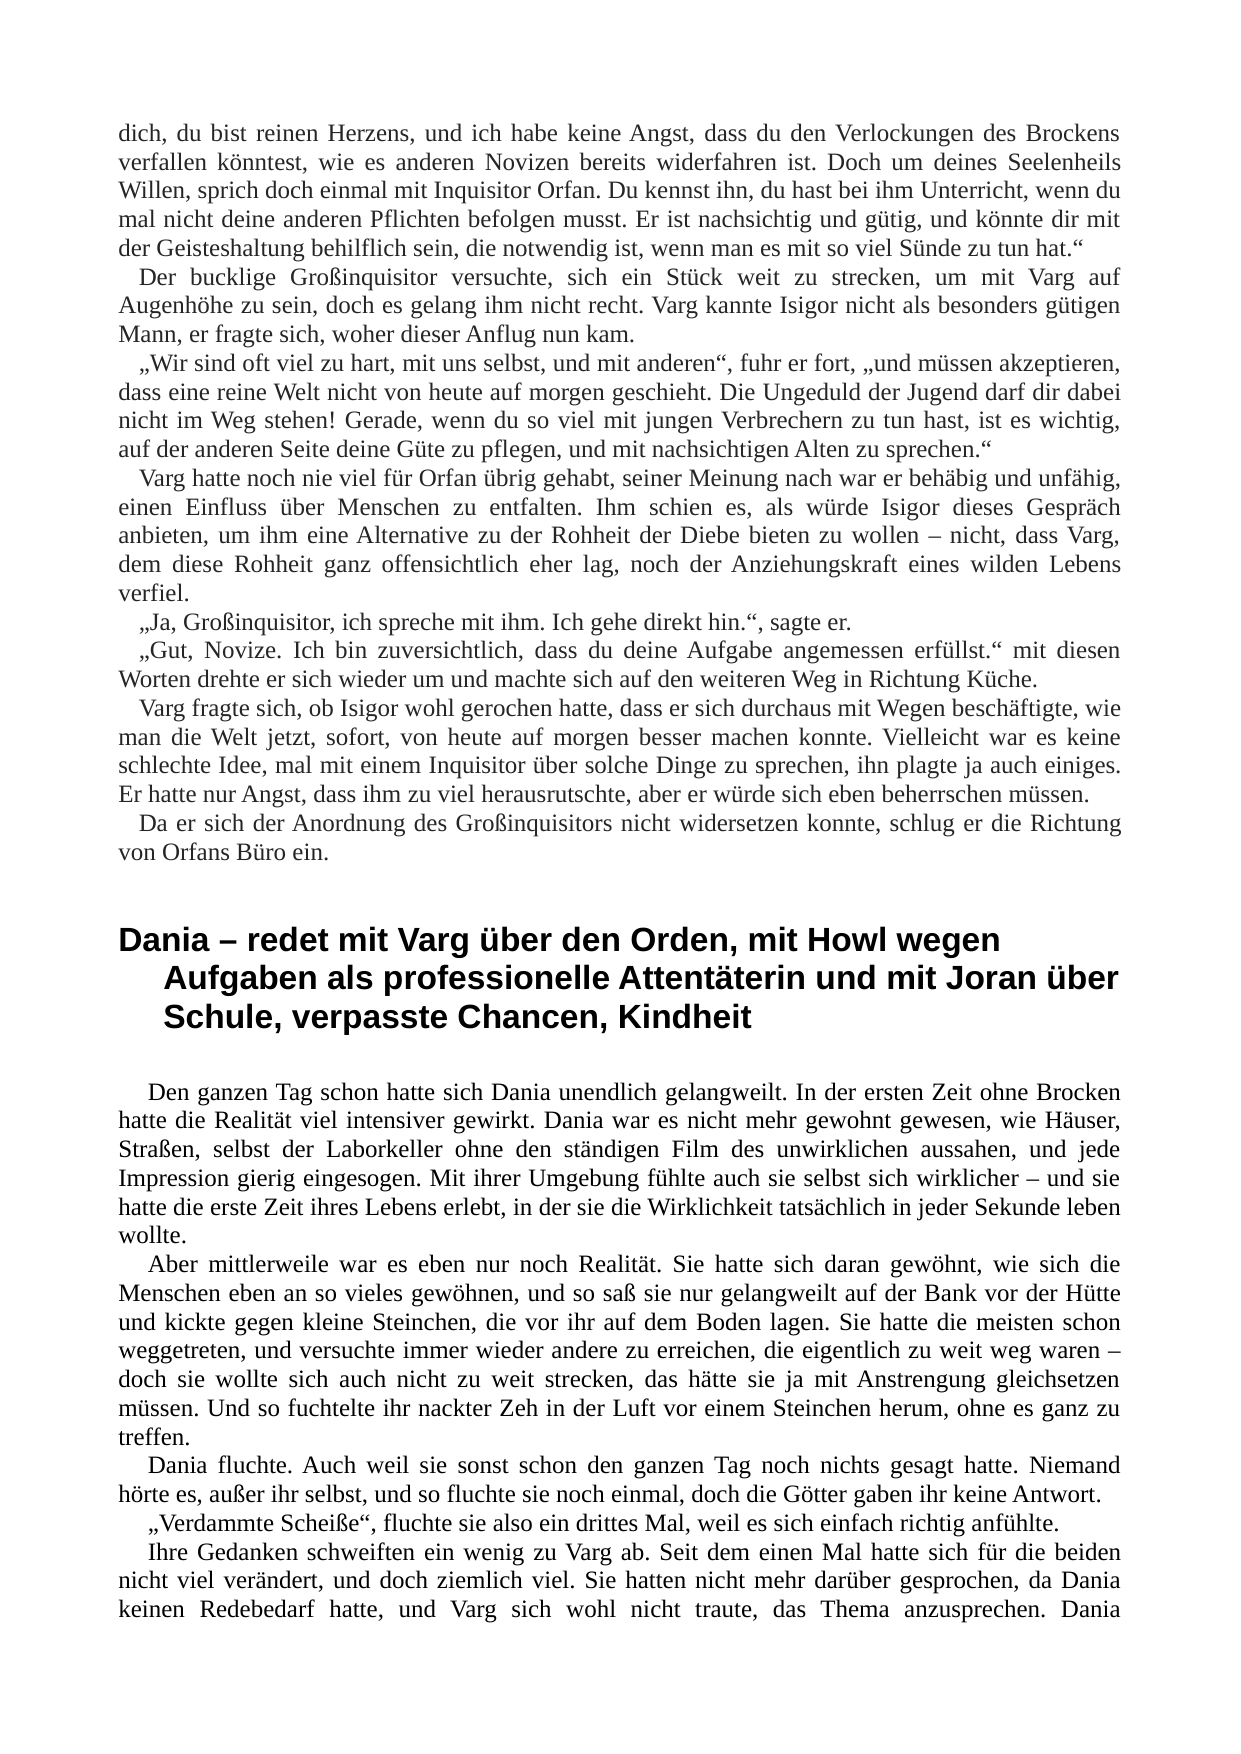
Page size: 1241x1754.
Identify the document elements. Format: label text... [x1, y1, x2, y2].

text Dania fluchte. Auch weil sie sonst schon den ganzen Tag noch nichts gesagt hatte. Niemand hörte es, außer ihr selbst, und so fluchte sie noch einmal, doch die Götter gaben ihr keine Antwort. [118, 1450, 1122, 1508]
text Den ganzen Tag schon hatte sich Dania unendlich gelangweilt. In der ersten Zeit ohne Brocken hatte die Realität viel intensiver gewirkt. Dania war es nicht mehr gewohnt gewesen, wie Häuser, Straßen, selbst der Laborkeller ohne den ständigen Film des unwirklichen aussahen, und jede Impression gierig eingesogen. Mit ihrer Umgebung fühlte auch sie selbst sich wirklicher – und sie hatte die erste Zeit ihres Lebens erlebt, in der sie die Wirklichkeit tatsächlich in jeder Sekunde leben wollte. [118, 1077, 1122, 1249]
text Da er sich der Anordnung des Großinquisitors nicht widersetzen konnte, schlug er die Richtung von Orfans Büro ein. [118, 808, 1122, 866]
text Ihre Gedanken schweiften ein wenig zu Varg ab. Seit dem einen Mal hatte sich für die beiden nicht viel verändert, und doch ziemlich viel. Sie hatten nicht mehr darüber gesprochen, da Dania keinen Redebedarf hatte, und Varg sich wohl nicht traute, das Thema anzusprechen. Dania [118, 1537, 1122, 1623]
text Aber mittlerweile war es eben nur noch Realität. Sie hatte sich daran gewöhnt, wie sich die Menschen eben an so vieles gewöhnen, und so saß sie nur gelangweilt auf der Bank vor der Hütte und kickte gegen kleine Steinchen, die vor ihr auf dem Boden lagen. Sie hatte die meisten schon weggetreten, und versuchte immer wieder andere zu erreichen, die eigentlich zu weit weg waren – doch sie wollte sich auch nicht zu weit strecken, das hätte sie ja mit Anstrengung gleichsetzen müssen. Und so fuchtelte ihr nackter Zeh in der Luft vor einem Steinchen herum, ohne es ganz zu treffen. [118, 1249, 1122, 1450]
subtitle Dania – redet mit Varg über den Orden, mit Howl wegen Aufgaben als professionelle Attentäterin und mit Joran über Schule, verpasste Chancen, Kindheit [118, 919, 1122, 1035]
text „Gut, Novize. Ich bin zuversichtlich, dass du deine Aufgabe angemessen erfüllst.“ mit diesen Worten drehte er sich wieder um und machte sich auf den weiteren Weg in Richtung Küche. [118, 636, 1122, 693]
text „Ja, Großinquisitor, ich spreche mit ihm. Ich gehe direkt hin.“, sagte er. [118, 607, 1122, 636]
text „Wir sind oft viel zu hart, mit uns selbst, und mit anderen“, fuhr er fort, „und müssen akzeptieren, dass eine reine Welt nicht von heute auf morgen geschieht. Die Ungeduld der Jugend darf dir dabei nicht im Weg stehen! Gerade, wenn du so viel mit jungen Verbrechern zu tun hast, ist es wichtig, auf der anderen Seite deine Güte zu pflegen, und mit nachsichtigen Alten zu sprechen.“ [118, 348, 1122, 463]
text Varg fragte sich, ob Isigor wohl gerochen hatte, dass er sich durchaus mit Wegen beschäftigte, wie man die Welt jetzt, sofort, von heute auf morgen besser machen konnte. Vielleicht war es keine schlechte Idee, mal mit einem Inquisitor über solche Dinge zu sprechen, ihn plagte ja auch einiges. Er hatte nur Angst, dass ihm zu viel herausrutschte, aber er würde sich eben beherrschen müssen. [118, 693, 1122, 808]
text Der bucklige Großinquisitor versuchte, sich ein Stück weit zu strecken, um mit Varg auf Augenhöhe zu sein, doch es gelang ihm nicht recht. Varg kannte Isigor nicht als besonders gütigen Mann, er fragte sich, woher dieser Anflug nun kam. [118, 262, 1122, 348]
text dich, du bist reinen Herzens, und ich habe keine Angst, dass du den Verlockungen des Brockens verfallen könntest, wie es anderen Novizen bereits widerfahren ist. Doch um deines Seelenheils Willen, sprich doch einmal mit Inquisitor Orfan. Du kennst ihn, du hast bei ihm Unterricht, wenn du mal nicht deine anderen Pflichten befolgen musst. Er ist nachsichtig und gütig, und könnte dir mit der Geisteshaltung behilflich sein, die notwendig ist, wenn man es mit so viel Sünde zu tun hat.“ [118, 118, 1122, 262]
text „Verdammte Scheiße“, fluchte sie also ein drittes Mal, weil es sich einfach richtig anfühlte. [118, 1508, 1122, 1537]
text Varg hatte noch nie viel für Orfan übrig gehabt, seiner Meinung nach war er behäbig und unfähig, einen Einfluss über Menschen zu entfalten. Ihm schien es, als würde Isigor dieses Gespräch anbieten, um ihm eine Alternative zu der Rohheit der Diebe bieten zu wollen – nicht, dass Varg, dem diese Rohheit ganz offensichtlich eher lag, noch der Anziehungskraft eines wilden Lebens verfiel. [118, 463, 1122, 607]
